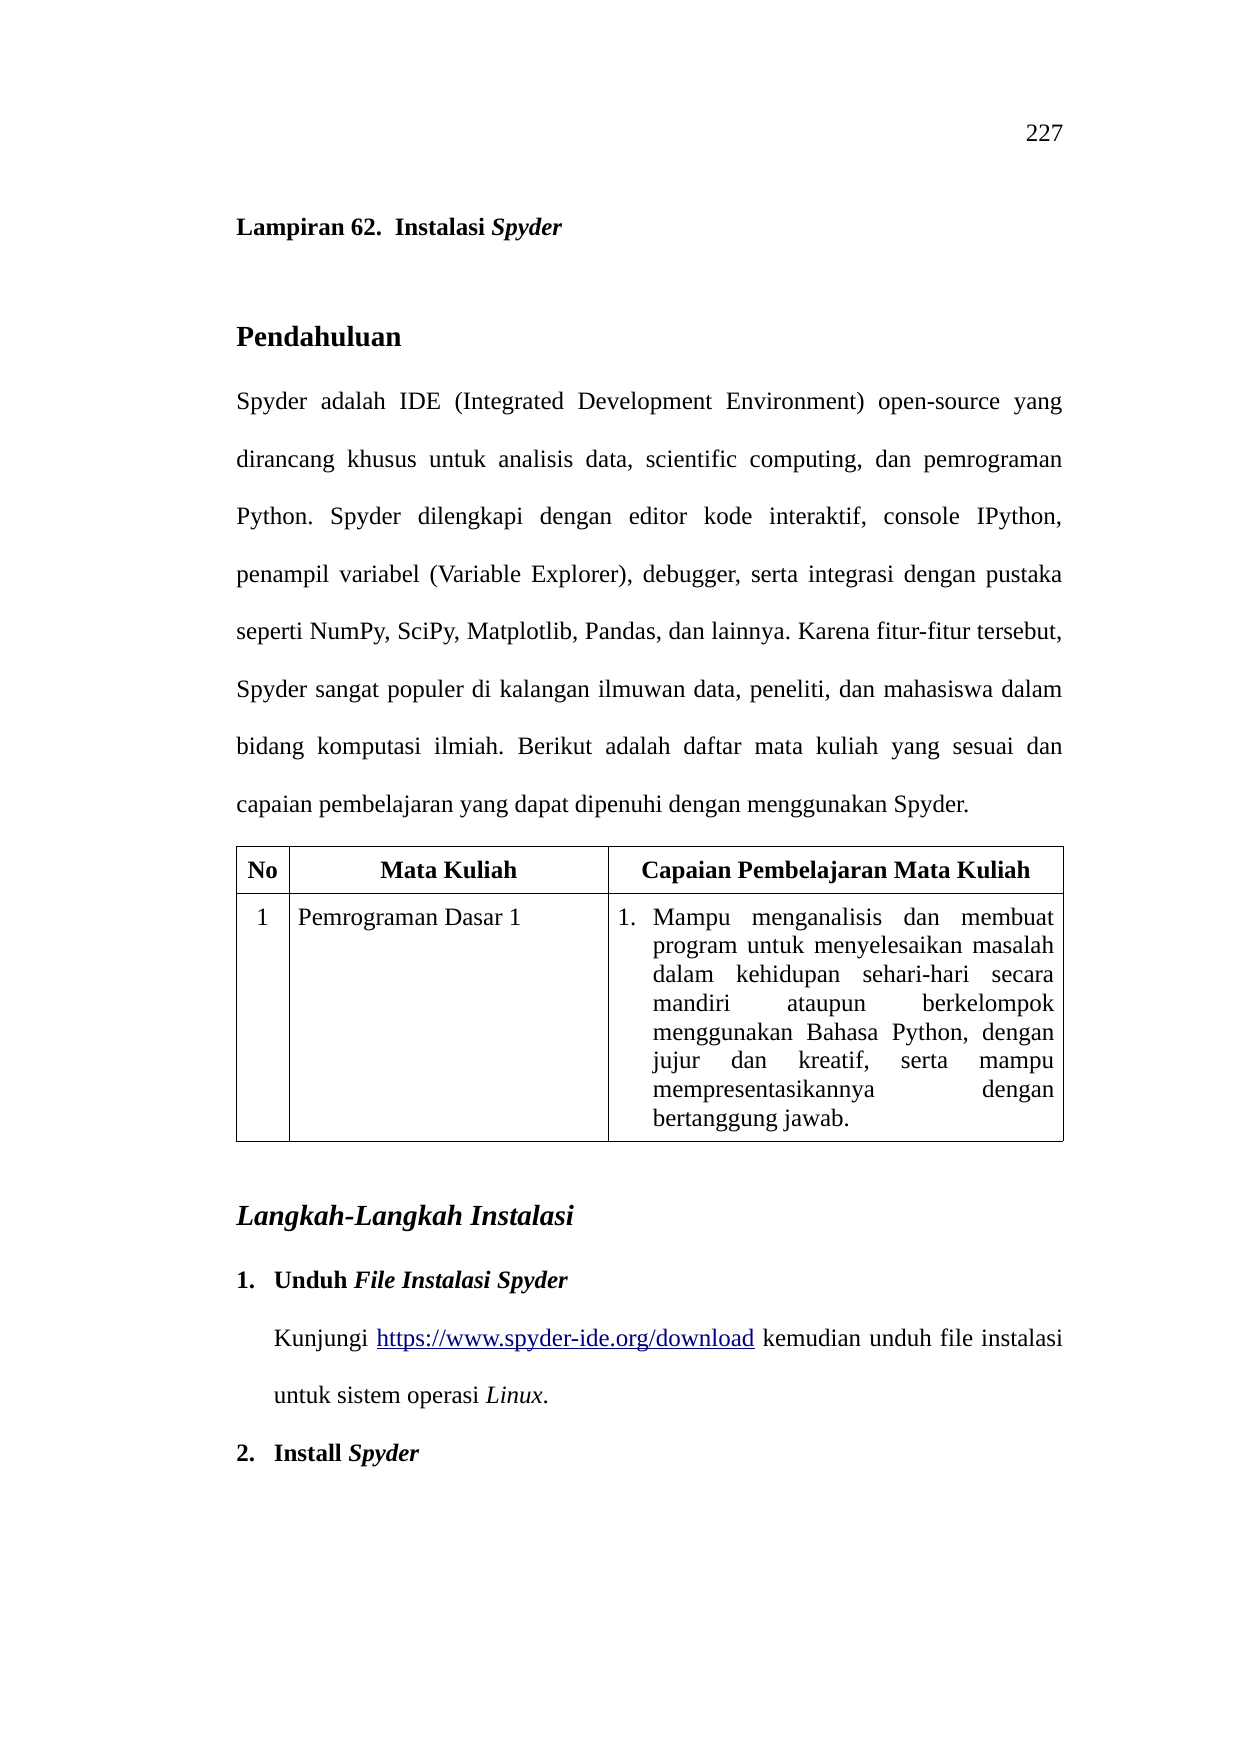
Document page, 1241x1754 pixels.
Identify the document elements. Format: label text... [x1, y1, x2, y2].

text Pendahuluan [236, 319, 1063, 353]
table_header Mata Kuliah [290, 847, 608, 893]
list Install Spyder [236, 1438, 1063, 1466]
table_cell Mampu menganalisis dan membuat program untuk menyelesaikan masalah dalam kehidupan sehari-hari secara mandiri ataupun berkelompok menggunakan Bahasa Python, dengan jujur dan kreatif, serta mampu mempresentasikannya dengan bertanggung jawab. [609, 894, 1063, 1141]
text Spyder adalah IDE (Integrated Development Environment) open-source yang dirancang khusus untuk analisis data, scientific computing, dan pemrograman Python. Spyder dilengkapi dengan editor kode interaktif, console IPython, penampil variabel (Variable Explorer), debugger, serta integrasi dengan pustaka seperti NumPy, SciPy, Matplotlib, Pandas, dan lainnya. Karena fitur-fitur tersebut, Spyder sangat populer di kalangan ilmuwan data, peneliti, dan mahasiswa dalam bidang komputasi ilmiah. Berikut adalah daftar mata kuliah yang sesuai dan capaian pembelajaran yang dapat dipenuhi dengan menggunakan Spyder. [236, 386, 1063, 817]
table_header No [237, 847, 289, 893]
text Langkah-Langkah Instalasi [236, 1198, 1063, 1232]
list Kunjungi https://www.spyder-ide.org/download kemudian unduh file instalasi untuk sistem operasi Linux. [236, 1323, 1063, 1409]
table_cell Pemrograman Dasar 1 [290, 894, 608, 1141]
subtitle Instalasi Spyder [236, 212, 1063, 241]
table_header Capaian Pembelajaran Mata Kuliah [609, 847, 1063, 893]
table_cell 1 [237, 894, 289, 1141]
list Unduh File Instalasi Spyder [236, 1265, 1063, 1294]
